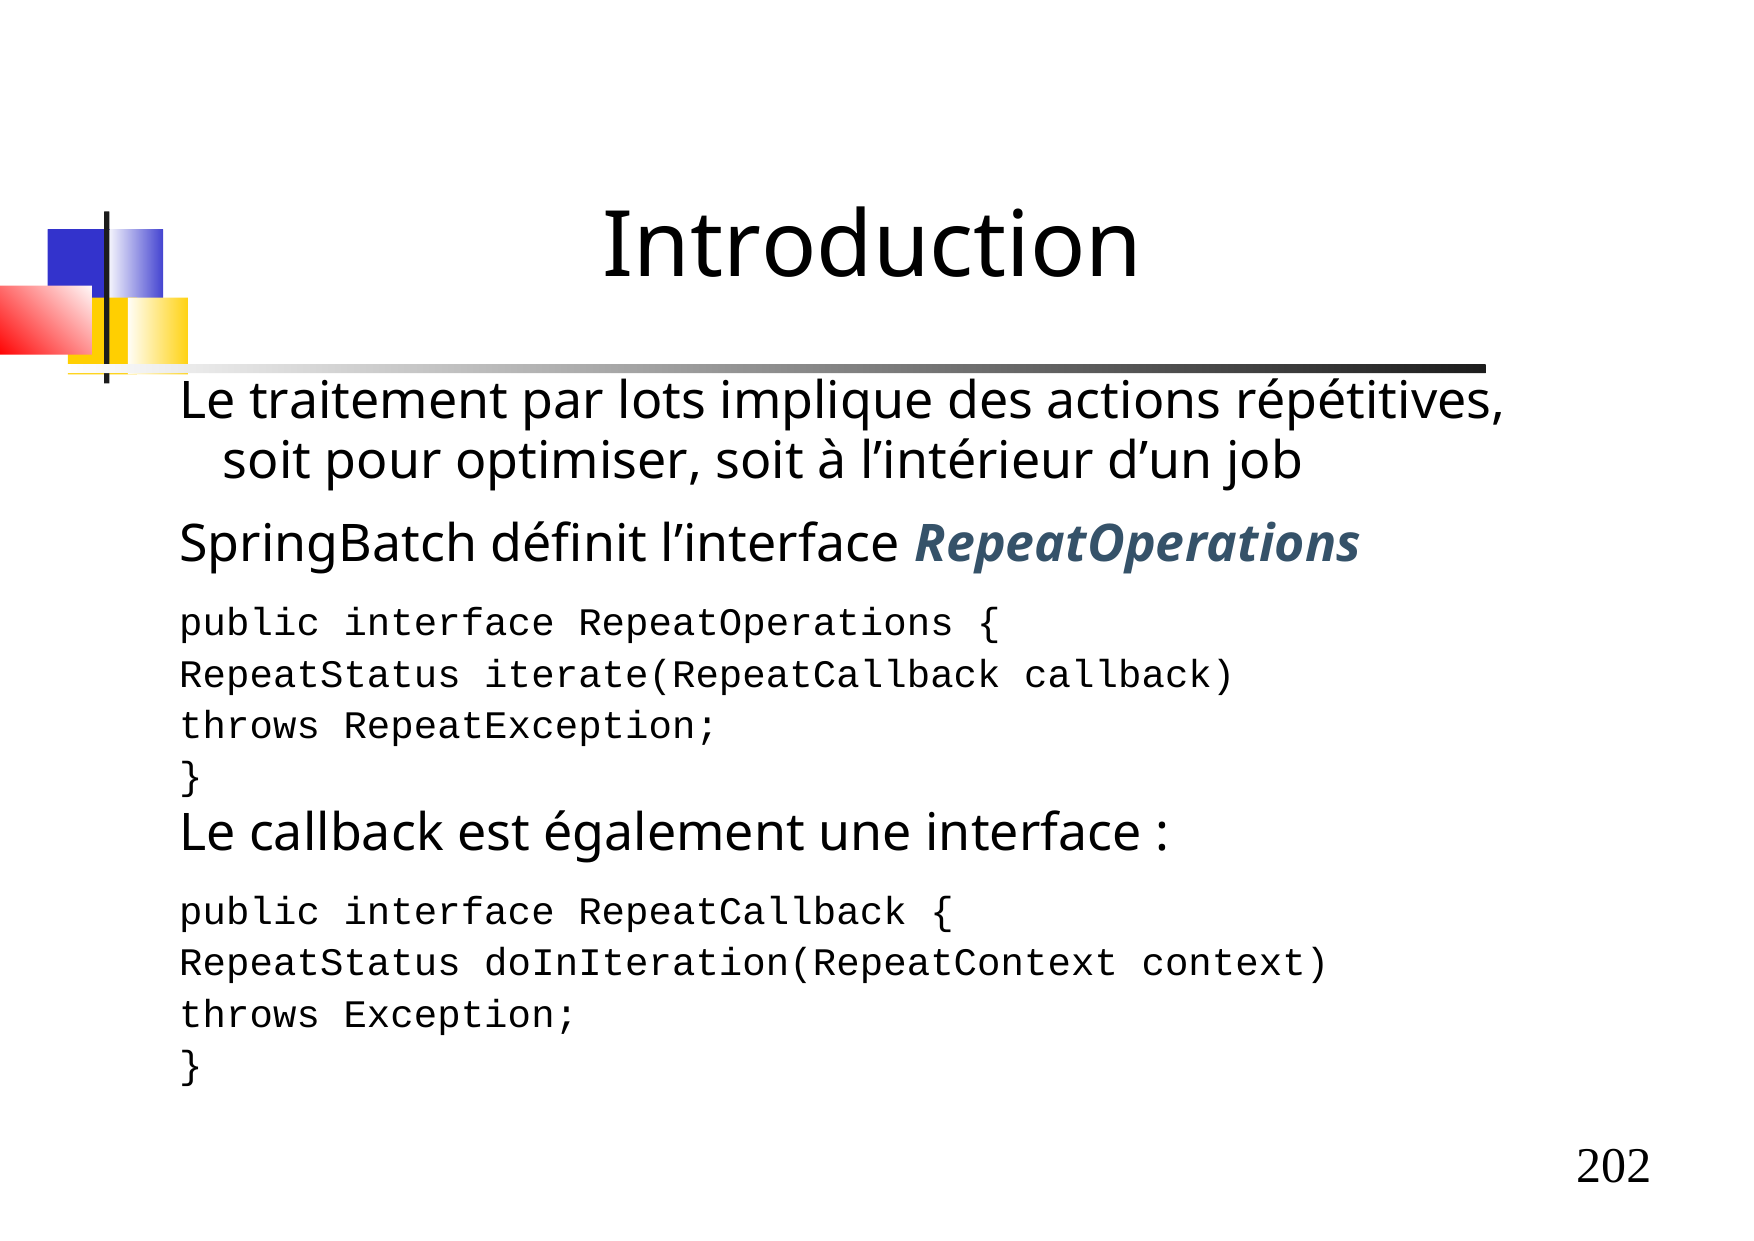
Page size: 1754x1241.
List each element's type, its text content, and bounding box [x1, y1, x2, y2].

list Le traitement par lots implique des actions répétitives, soit pour optimiser, soit à l’intérieur d’un job SpringBatch définit l’interface RepeatOperations public interface RepeatOperations { RepeatStatus iterate(RepeatCallback callback) throws RepeatException; } Le callback est également une interface : public interface RepeatCallback { RepeatStatus doInIteration(RepeatContext context) throws Exception; } [179, 371, 1567, 1091]
title Introduction [179, 139, 1567, 351]
